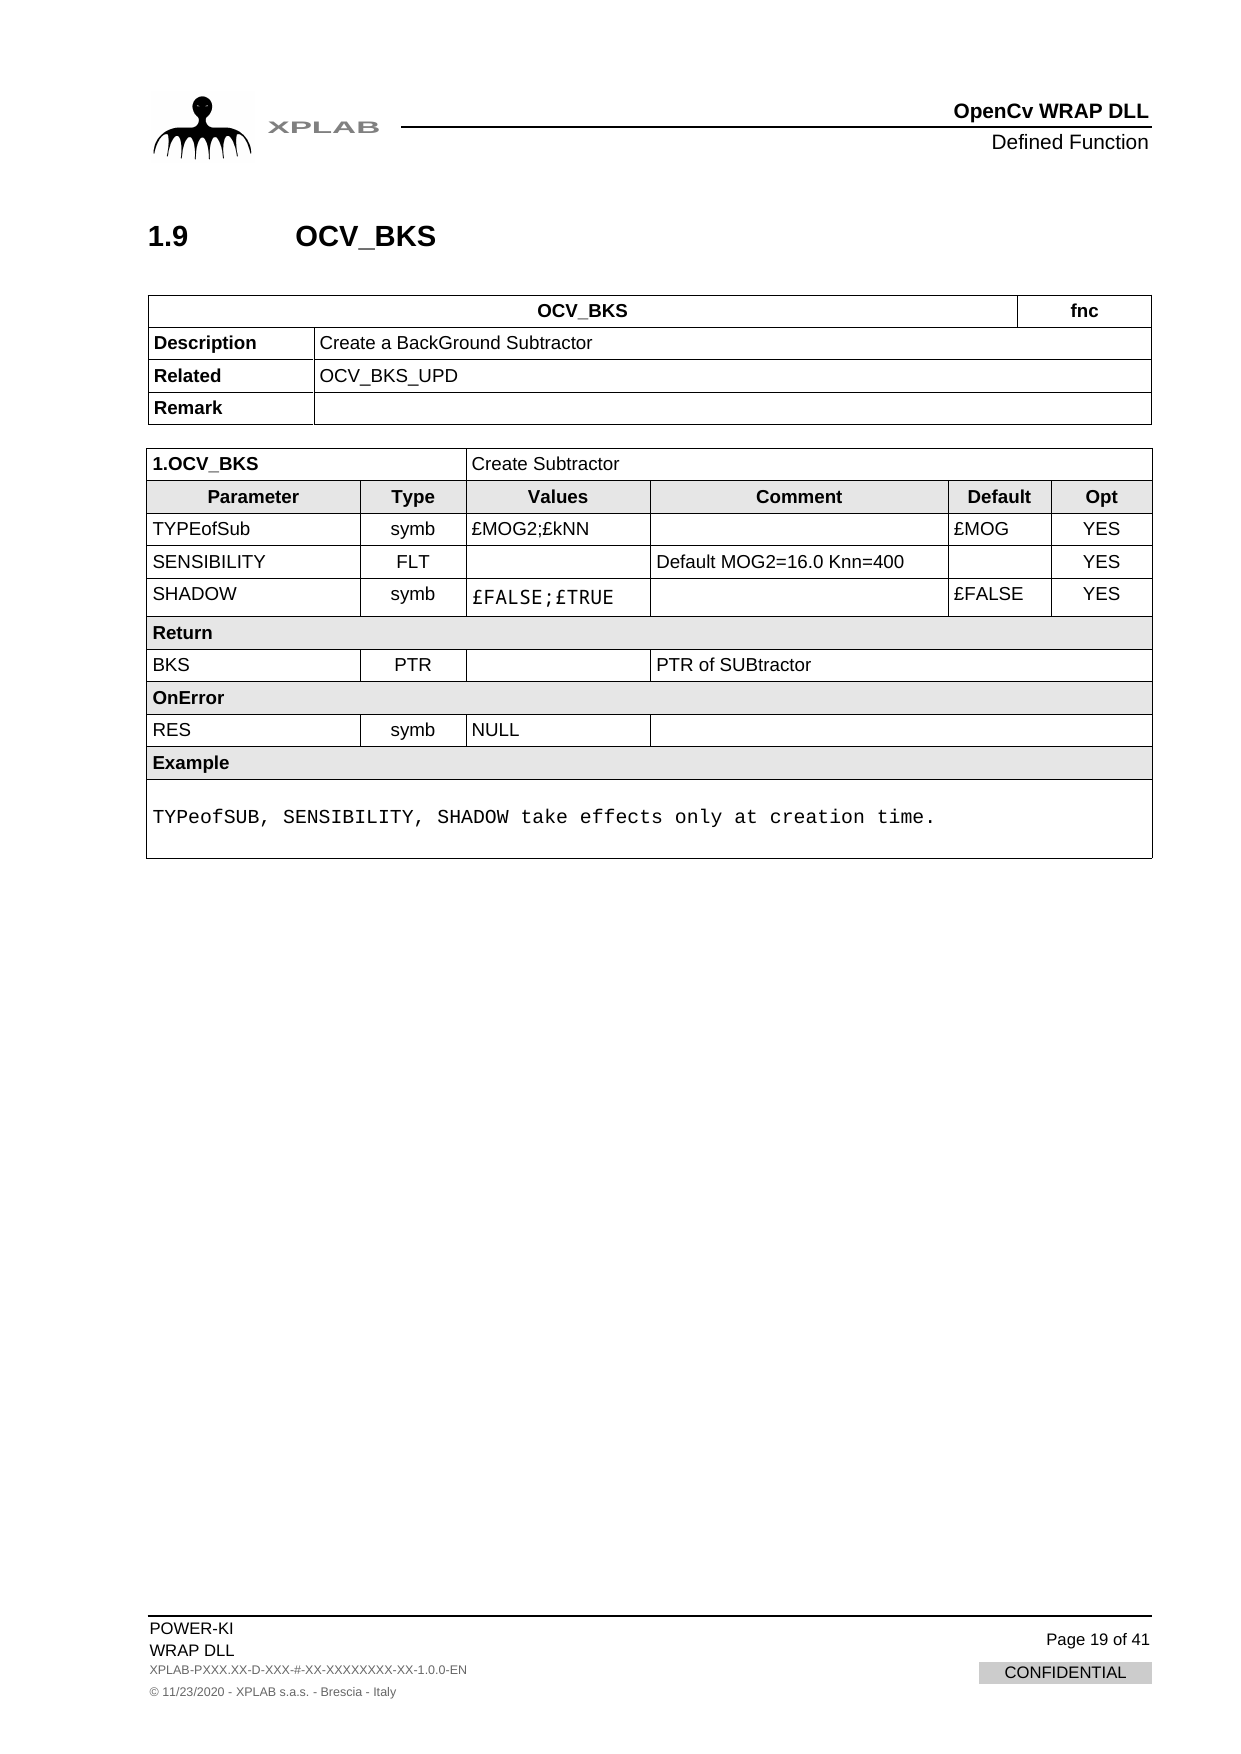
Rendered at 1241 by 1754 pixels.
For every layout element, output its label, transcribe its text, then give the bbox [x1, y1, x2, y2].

picture [150, 91, 255, 163]
table_cell YES [1052, 579, 1152, 616]
table_cell symb [361, 514, 466, 545]
table_cell Related [149, 360, 313, 392]
table_cell Default MOG2=16.0 Knn=400 [651, 546, 948, 578]
table_cell Default [949, 481, 1051, 513]
table_cell £FALSE [949, 579, 1051, 616]
table_cell Opt [1052, 481, 1152, 513]
table_cell [651, 715, 1152, 746]
table_header 1.OCV_BKS [147, 449, 466, 480]
table_header OCV_BKS [149, 296, 1017, 327]
table_cell YES [1052, 514, 1152, 545]
table_cell [315, 393, 1151, 424]
table_cell £FALSE;£TRUE [467, 579, 650, 616]
table_cell £MOG [949, 514, 1051, 545]
table_cell Remark [149, 393, 313, 424]
table_cell TYPeofSUB, SENSIBILITY, SHADOW take effects only at creation time. [147, 780, 1152, 858]
table_cell OCV_BKS_UPD [315, 360, 1151, 392]
table_cell [651, 579, 948, 616]
table_cell symb [361, 579, 466, 616]
table_cell TYPEofSub [147, 514, 360, 545]
table_cell FLT [361, 546, 466, 578]
table_cell Example [147, 747, 1152, 779]
table_cell Return [147, 617, 1152, 649]
table_cell [949, 546, 1051, 578]
table_cell BKS [147, 650, 360, 681]
table_header fnc [1018, 296, 1151, 327]
table_cell Create a BackGround Subtractor [315, 328, 1151, 359]
table_cell YES [1052, 546, 1152, 578]
table_header Create Subtractor [467, 449, 1152, 480]
table_cell Values [467, 481, 650, 513]
table_cell Description [149, 328, 313, 359]
table_cell £MOG2;£kNN [467, 514, 650, 545]
table_cell PTR [361, 650, 466, 681]
table_cell SENSIBILITY [147, 546, 360, 578]
table_cell Type [361, 481, 466, 513]
subtitle OCV_BKS [148, 220, 1152, 252]
table_cell RES [147, 715, 360, 746]
table_cell Comment [651, 481, 948, 513]
table_cell PTR of SUBtractor [651, 650, 1152, 681]
table_cell NULL [467, 715, 650, 746]
table_cell OnError [147, 682, 1152, 714]
table_cell [467, 546, 650, 578]
table_cell SHADOW [147, 579, 360, 616]
table_cell Parameter [147, 481, 360, 513]
table_cell [467, 650, 650, 681]
table_cell symb [361, 715, 466, 746]
table_cell [651, 514, 948, 545]
